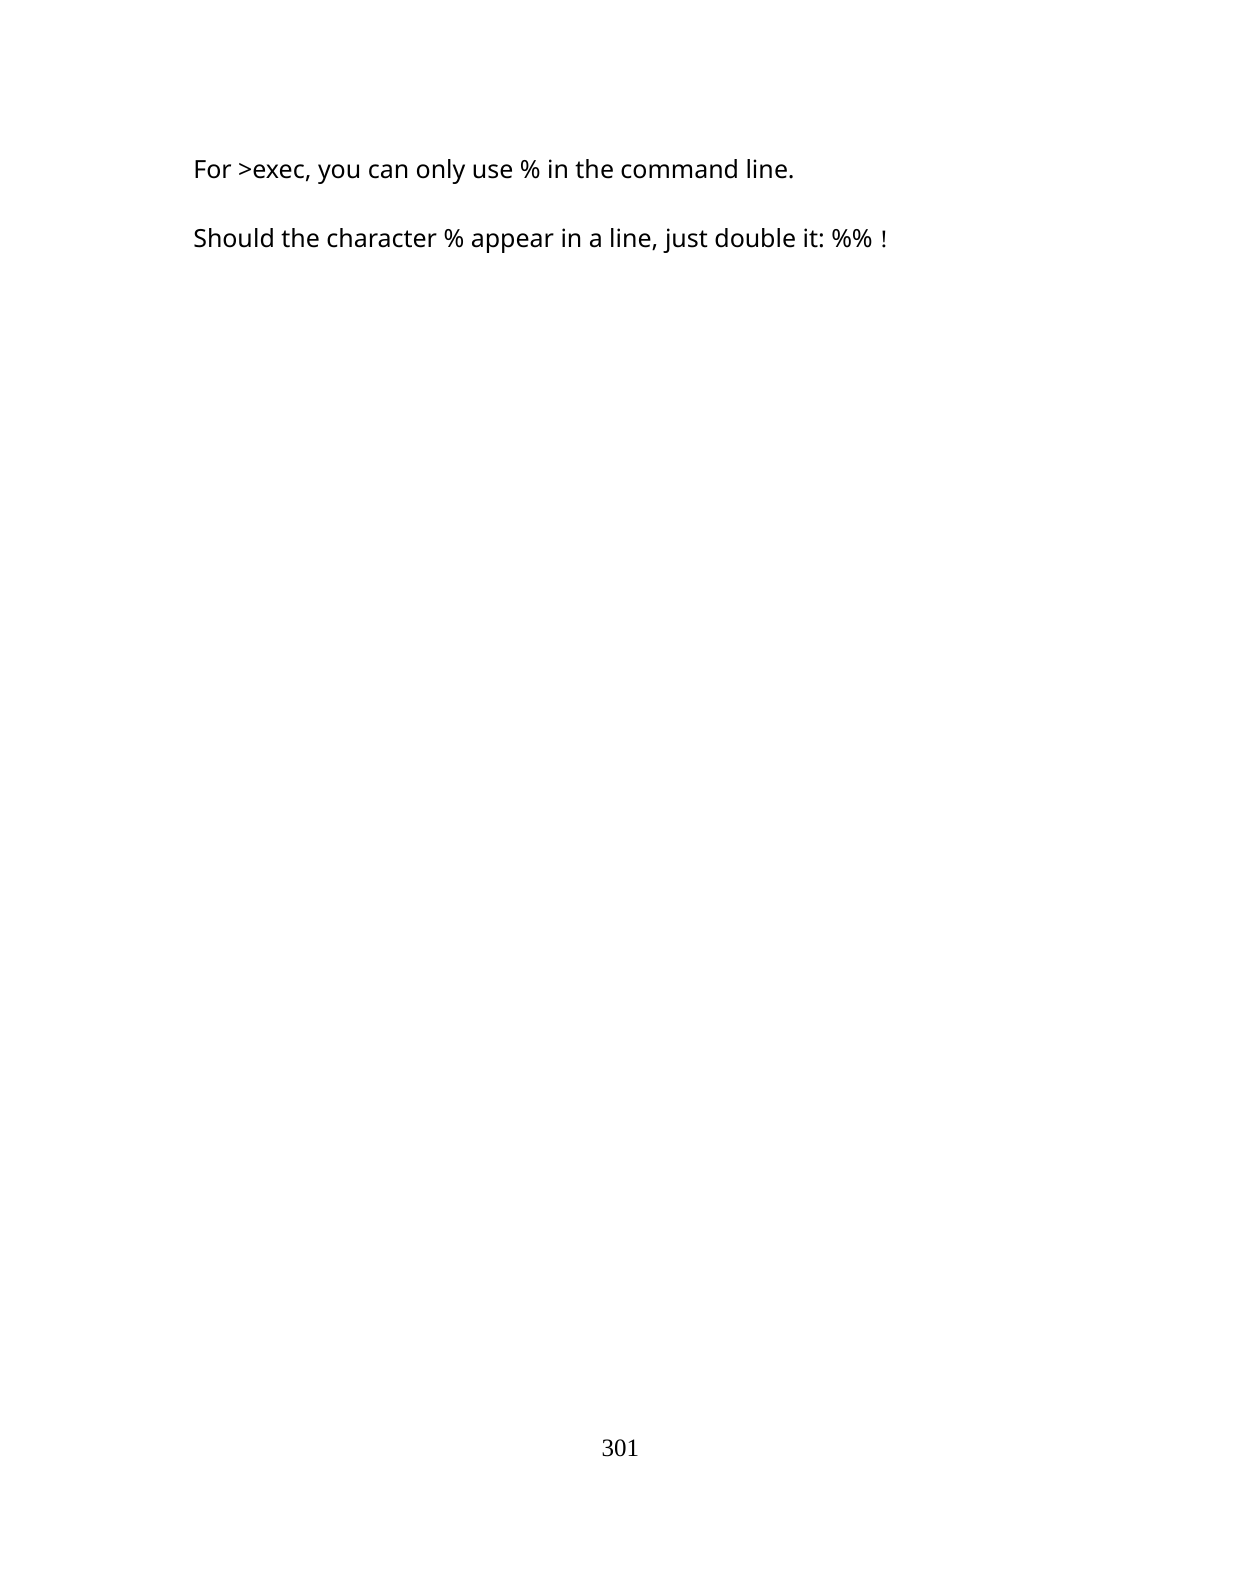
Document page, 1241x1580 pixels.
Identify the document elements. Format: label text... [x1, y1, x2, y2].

text For >exec, you can only use % in the command line. [118, 152, 1123, 186]
text Should the character % appear in a line, just double it: %% ! [118, 220, 1123, 254]
